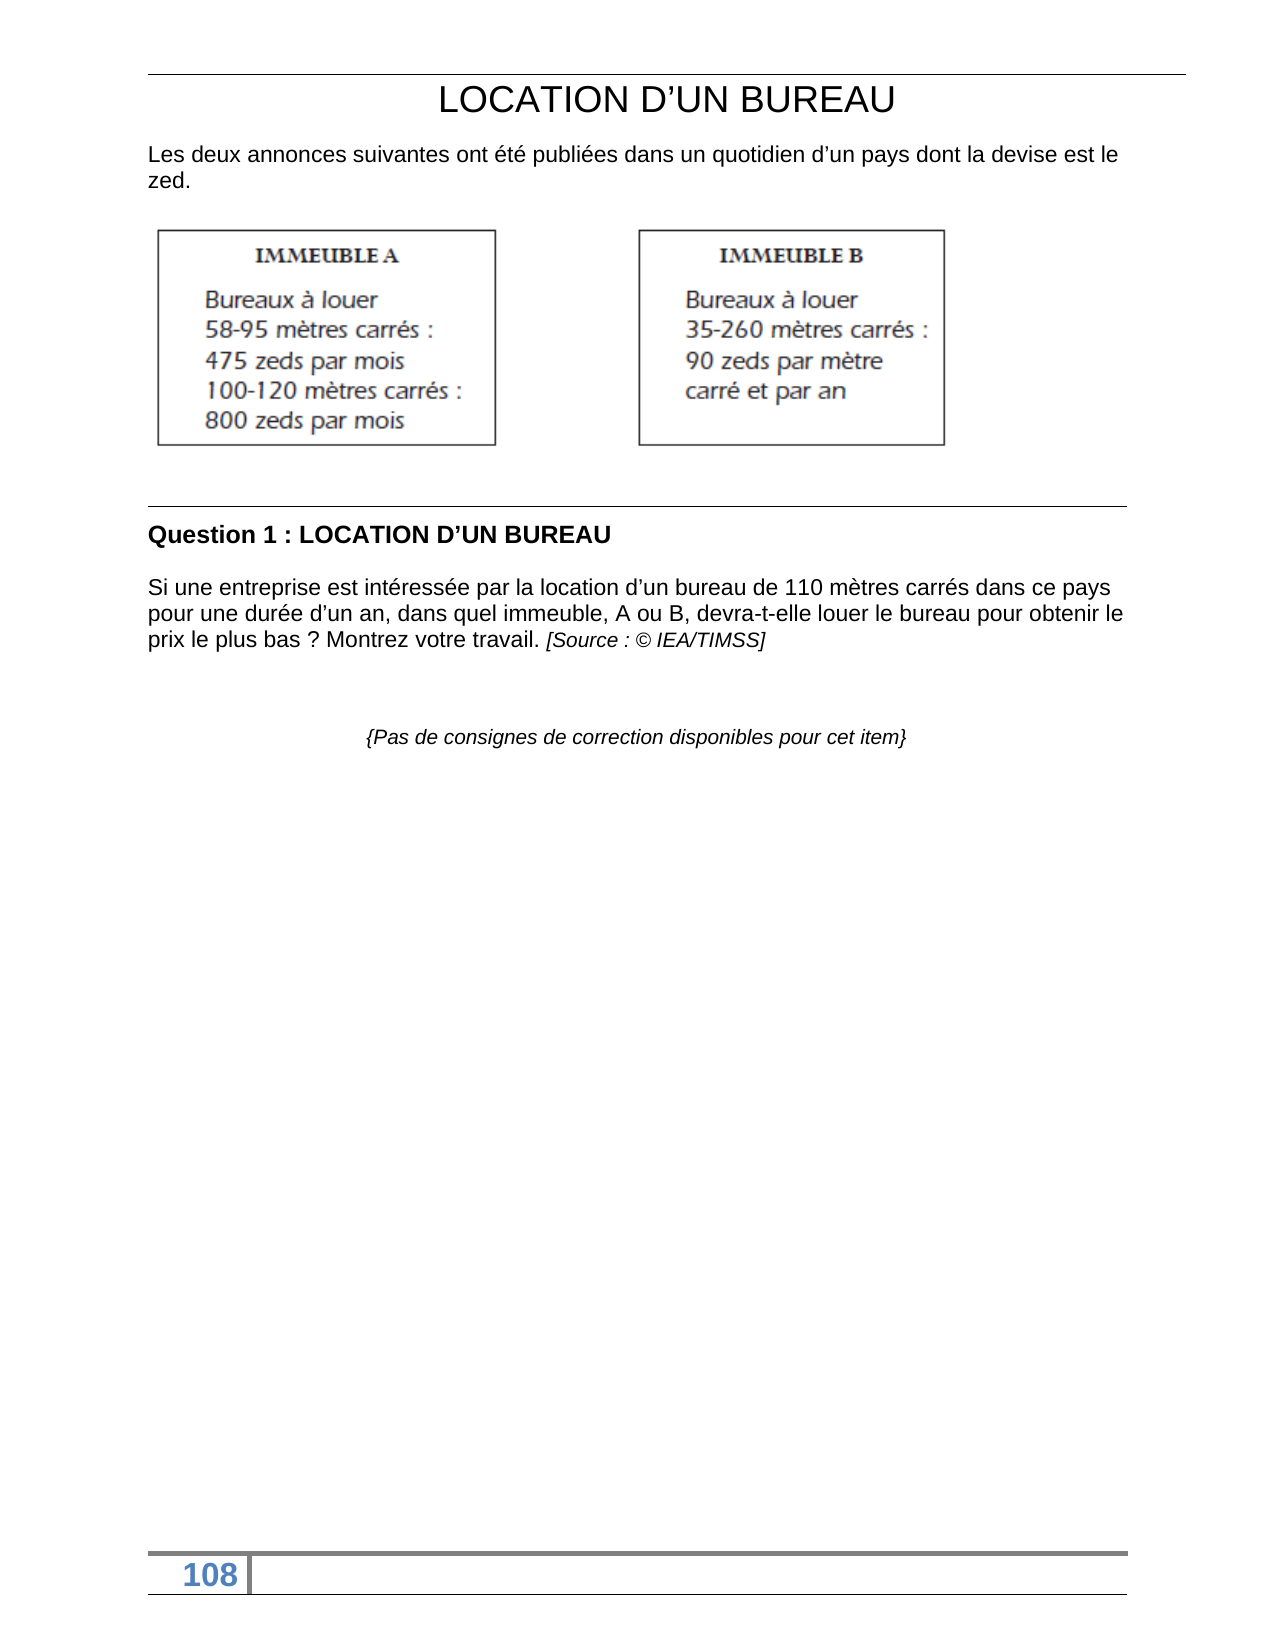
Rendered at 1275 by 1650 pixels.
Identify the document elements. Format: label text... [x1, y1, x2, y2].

text Si une entreprise est intéressée par la location d’un bureau de 110 mètres carrés dans ce pays pour une durée d’un an, dans quel immeuble, A ou B, devra-t-elle louer le bureau pour obtenir le prix le plus bas ? Montrez votre travail. [Source : © IEA/TIMSS] [148, 573, 1127, 653]
text Question 1 : LOCATION D’UN BUREAU [148, 507, 1127, 548]
text Les deux annonces suivantes ont été publiées dans un quotidien d’un pays dont la devise est le zed. [148, 141, 1127, 194]
text LOCATION D’UN BUREAU [148, 75, 1186, 120]
text {Pas de consignes de correction disponibles pour cet item} [148, 724, 1127, 748]
